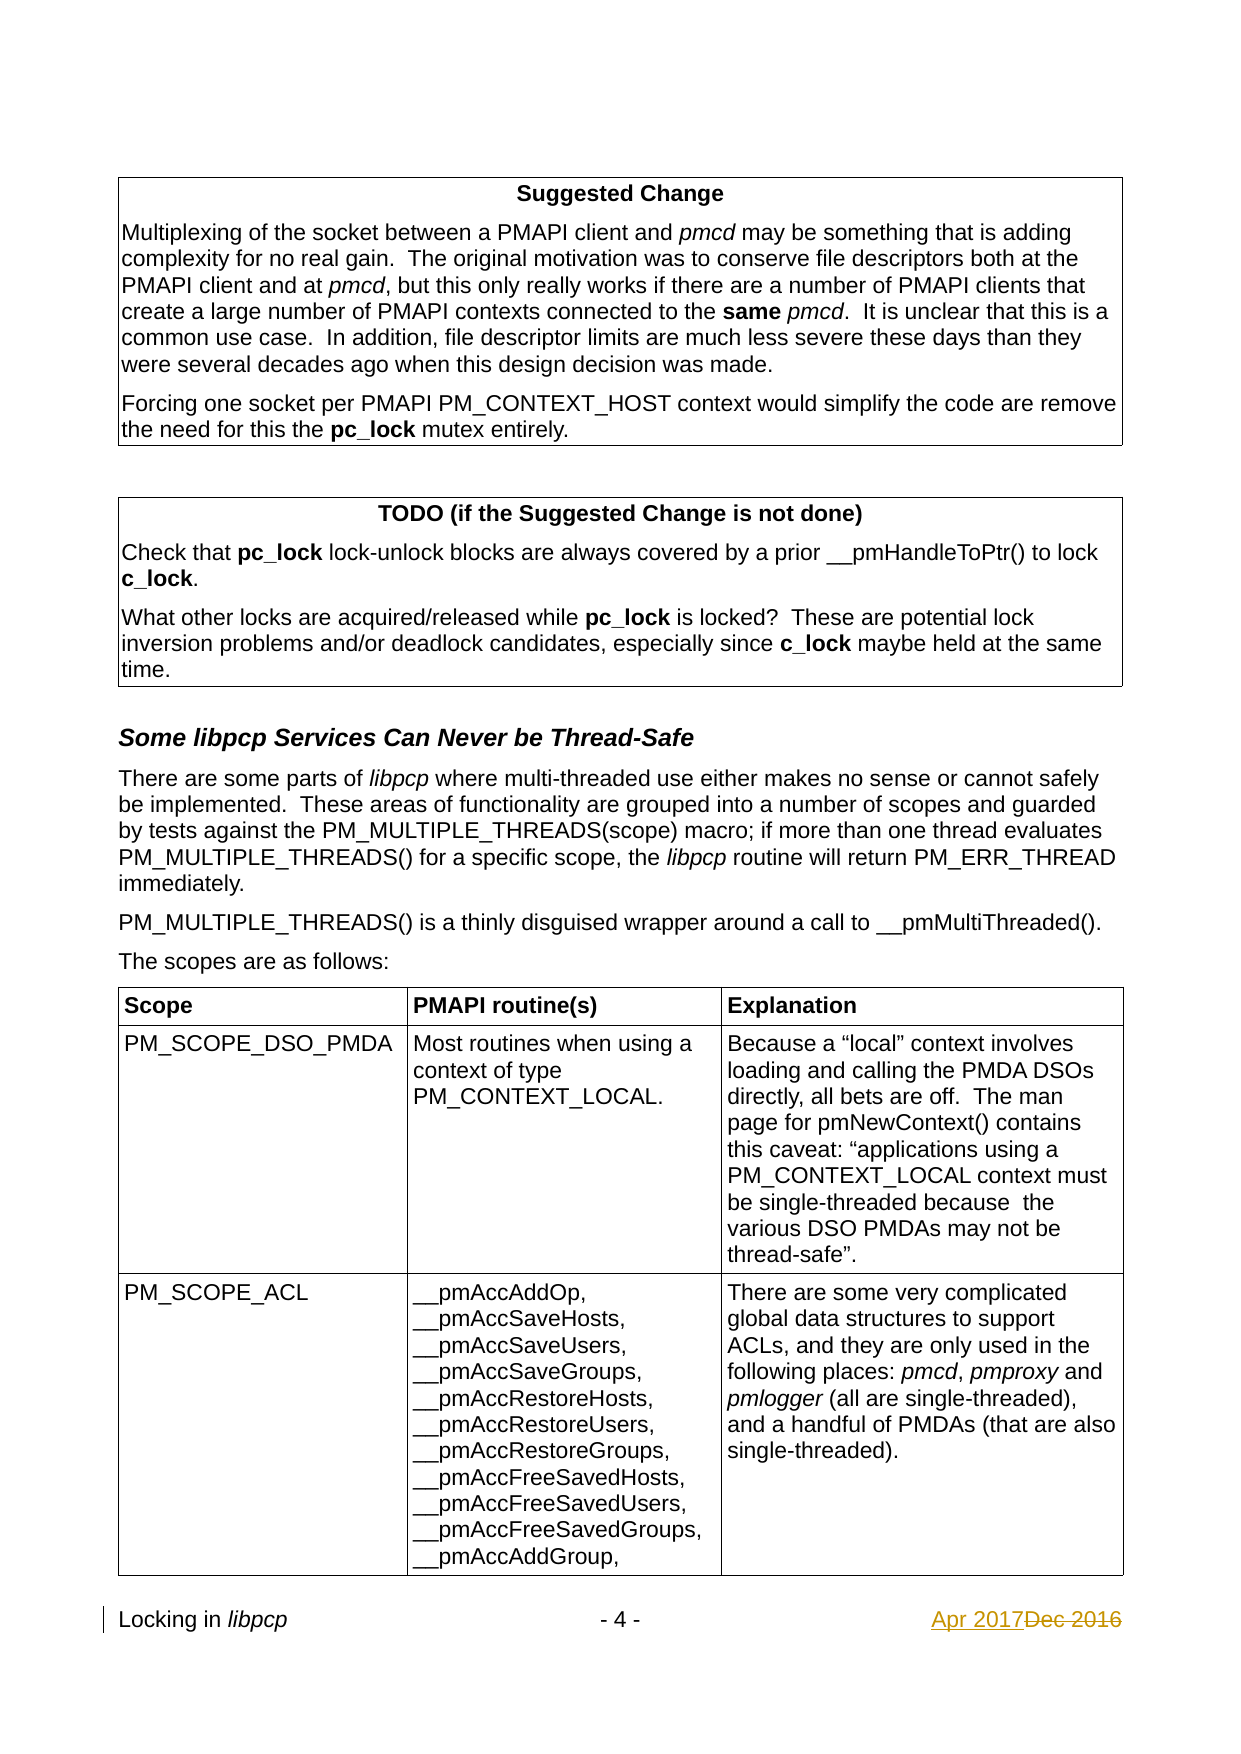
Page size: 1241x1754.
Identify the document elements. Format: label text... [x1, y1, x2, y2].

text Suggested Change [119, 178, 1122, 206]
table_header Scope [119, 988, 407, 1024]
table_cell Because a “local” context involves loading and calling the PMDA DSOs directly, all bets are off. The man page for pmNewContext() contains this caveat: “applications using a PM_CONTEXT_LOCAL context must be single-threaded because the various DSO PMDAs may not be thread-safe”. [722, 1026, 1123, 1273]
text TODO (if the Suggested Change is not done) [119, 498, 1122, 526]
text What other locks are acquired/released while pc_lock is locked? These are potential lock inversion problems and/or deadlock candidates, especially since c_lock maybe held at the same time. [119, 601, 1122, 686]
text Check that pc_lock lock-unlock blocks are always covered by a prior __pmHandleToPtr() to lock c_lock. [119, 536, 1122, 591]
table_cell There are some very complicated global data structures to support ACLs, and they are only used in the following places: pmcd, pmproxy and pmlogger (all are single-threaded), and a handful of PMDAs (that are also single-threaded). [722, 1274, 1123, 1575]
text Forcing one socket per PMAPI PM_CONTEXT_HOST context would simplify the code are remove the need for this the pc_lock mutex entirely. [119, 387, 1122, 445]
table_cell PM_SCOPE_DSO_PMDA [119, 1026, 407, 1273]
table_header Explanation [722, 988, 1123, 1024]
text Multiplexing of the socket between a PMAPI client and pmcd may be something that is adding complexity for no real gain. The original motivation was to conserve file descriptors both at the PMAPI client and at pmcd, but this only really works if there are a number of PMAPI clients that create a large number of PMAPI contexts connected to the same pmcd. It is unclear that this is a common use case. In addition, file descriptor limits are much less severe these days than they were several decades ago when this design decision was made. [119, 216, 1122, 377]
table_cell __pmAccAddOp, __pmAccSaveHosts, __pmAccSaveUsers, __pmAccSaveGroups, __pmAccRestoreHosts, __pmAccRestoreUsers, __pmAccRestoreGroups, __pmAccFreeSavedHosts, __pmAccFreeSavedUsers, __pmAccFreeSavedGroups, __pmAccAddGroup, [408, 1274, 721, 1575]
text There are some parts of libpcp where multi-threaded use either makes no sense or cannot safely be implemented. These areas of functionality are grouped into a number of scopes and guarded by tests against the PM_MULTIPLE_THREADS(scope) macro; if more than one thread evaluates PM_MULTIPLE_THREADS() for a specific scope, the libpcp routine will return PM_ERR_THREAD immediately. [118, 764, 1122, 896]
table_cell PM_SCOPE_ACL [119, 1274, 407, 1575]
table_header PMAPI routine(s) [408, 988, 721, 1024]
text PM_MULTIPLE_THREADS() is a thinly disguised wrapper around a call to __pmMultiThreaded(). [118, 909, 1122, 935]
subtitle Some libpcp Services Can Never be Thread-Safe [118, 723, 1122, 752]
text The scopes are as follows: [118, 948, 1122, 974]
table_cell Most routines when using a context of type PM_CONTEXT_LOCAL. [408, 1026, 721, 1273]
